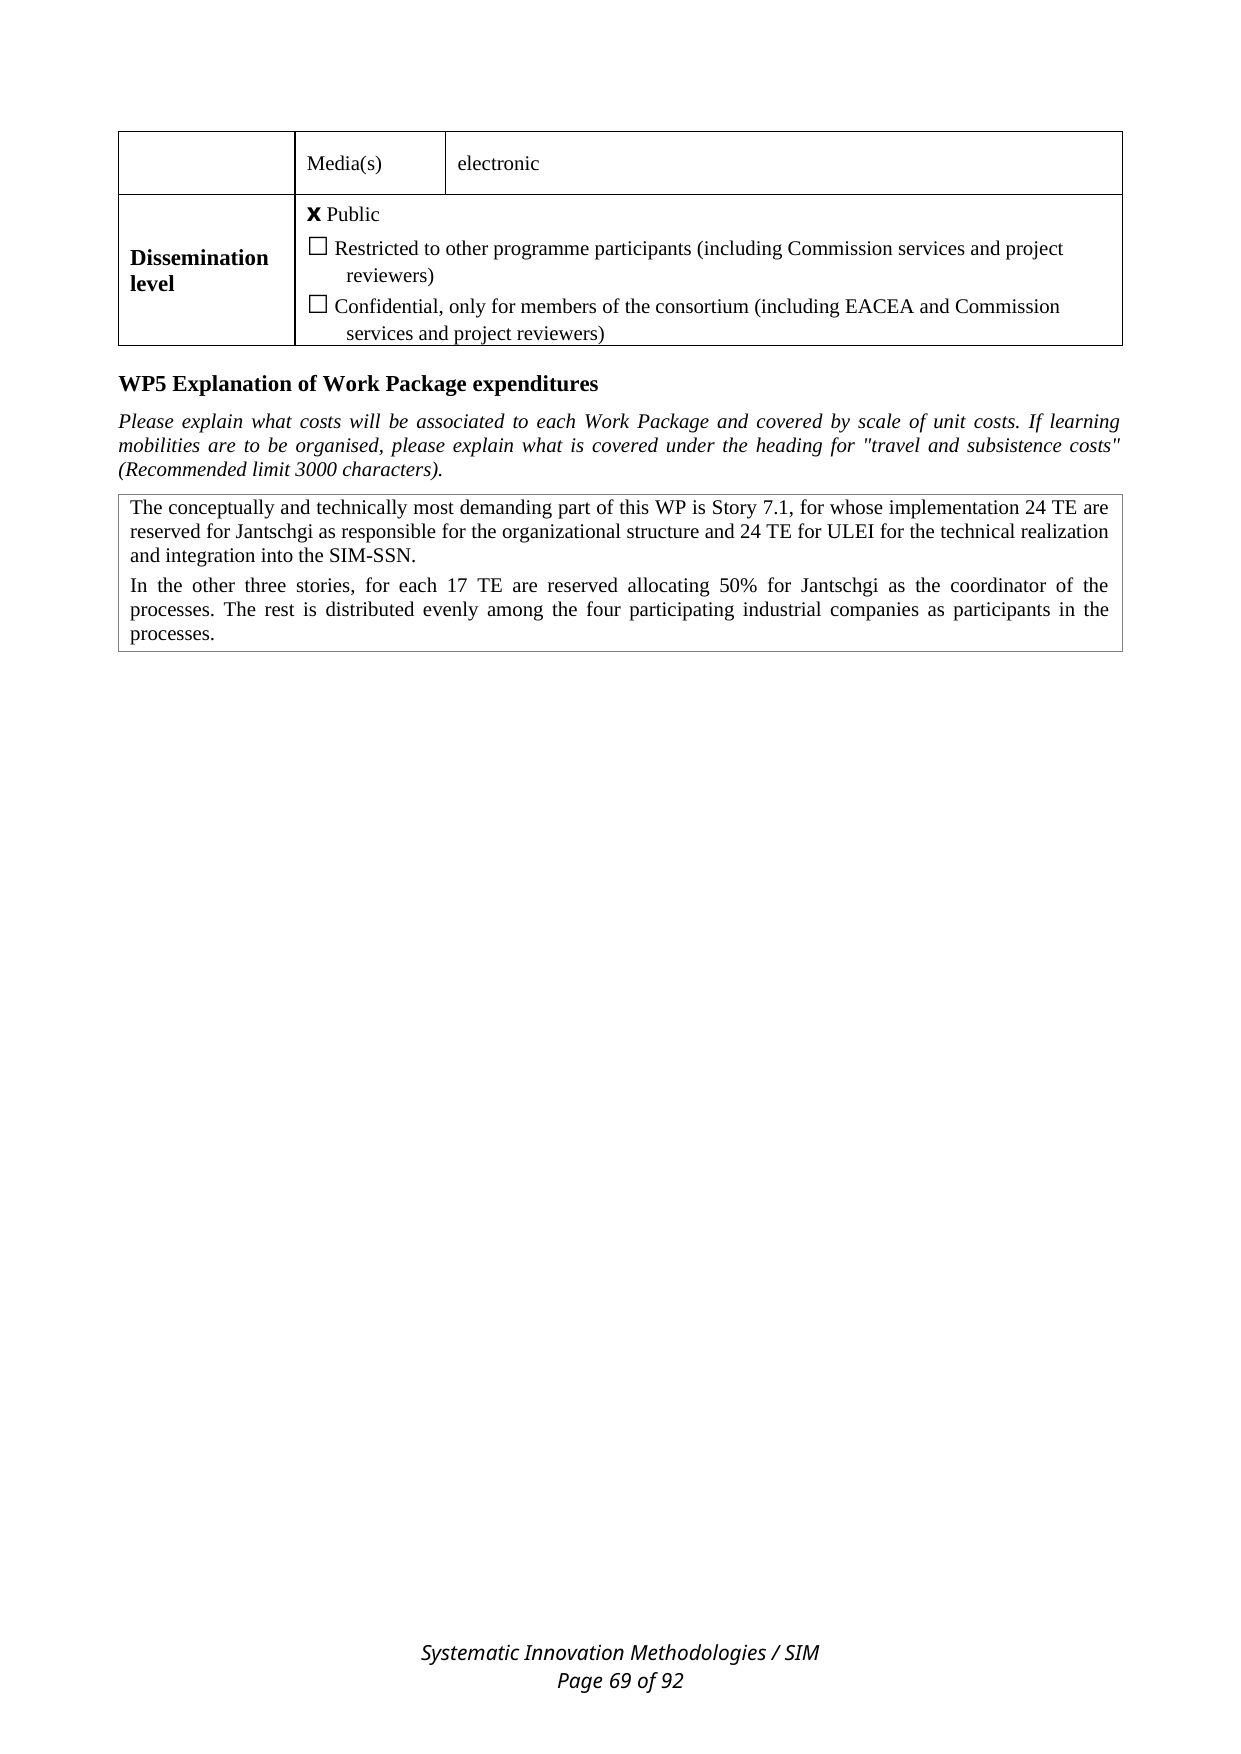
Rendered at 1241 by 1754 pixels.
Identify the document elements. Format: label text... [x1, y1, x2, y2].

table_cell electronic [446, 132, 1122, 194]
text WP5 Explanation of Work Package expenditures [118, 370, 1122, 397]
table_cell x Public ☐ Restricted to other programme participants (including Commission services and project reviewers) ☐ Confidential, only for members of the consortium (including EACEA and Commission services and project reviewers) [296, 195, 1122, 345]
table_cell Dissemination level [119, 195, 294, 345]
table_header The conceptually and technically most demanding part of this WP is Story 7.1, for whose implementation 24 TE are reserved for Jantschgi as responsible for the organizational structure and 24 TE for ULEI for the technical realization and integration into the SIM-SSN. In the other three stories, for each 17 TE are reserved allocating 50% for Jantschgi as the coordinator of the processes. The rest is distributed evenly among the four participating industrial companies as participants in the processes. [119, 495, 1122, 651]
table_header [119, 132, 294, 194]
text Please explain what costs will be associated to each Work Package and covered by scale of unit costs. If learning mobilities are to be organised, please explain what is covered under the heading for "travel and subsistence costs" (Recommended limit 3000 characters). [118, 409, 1122, 481]
table_cell Media(s) [296, 132, 445, 194]
